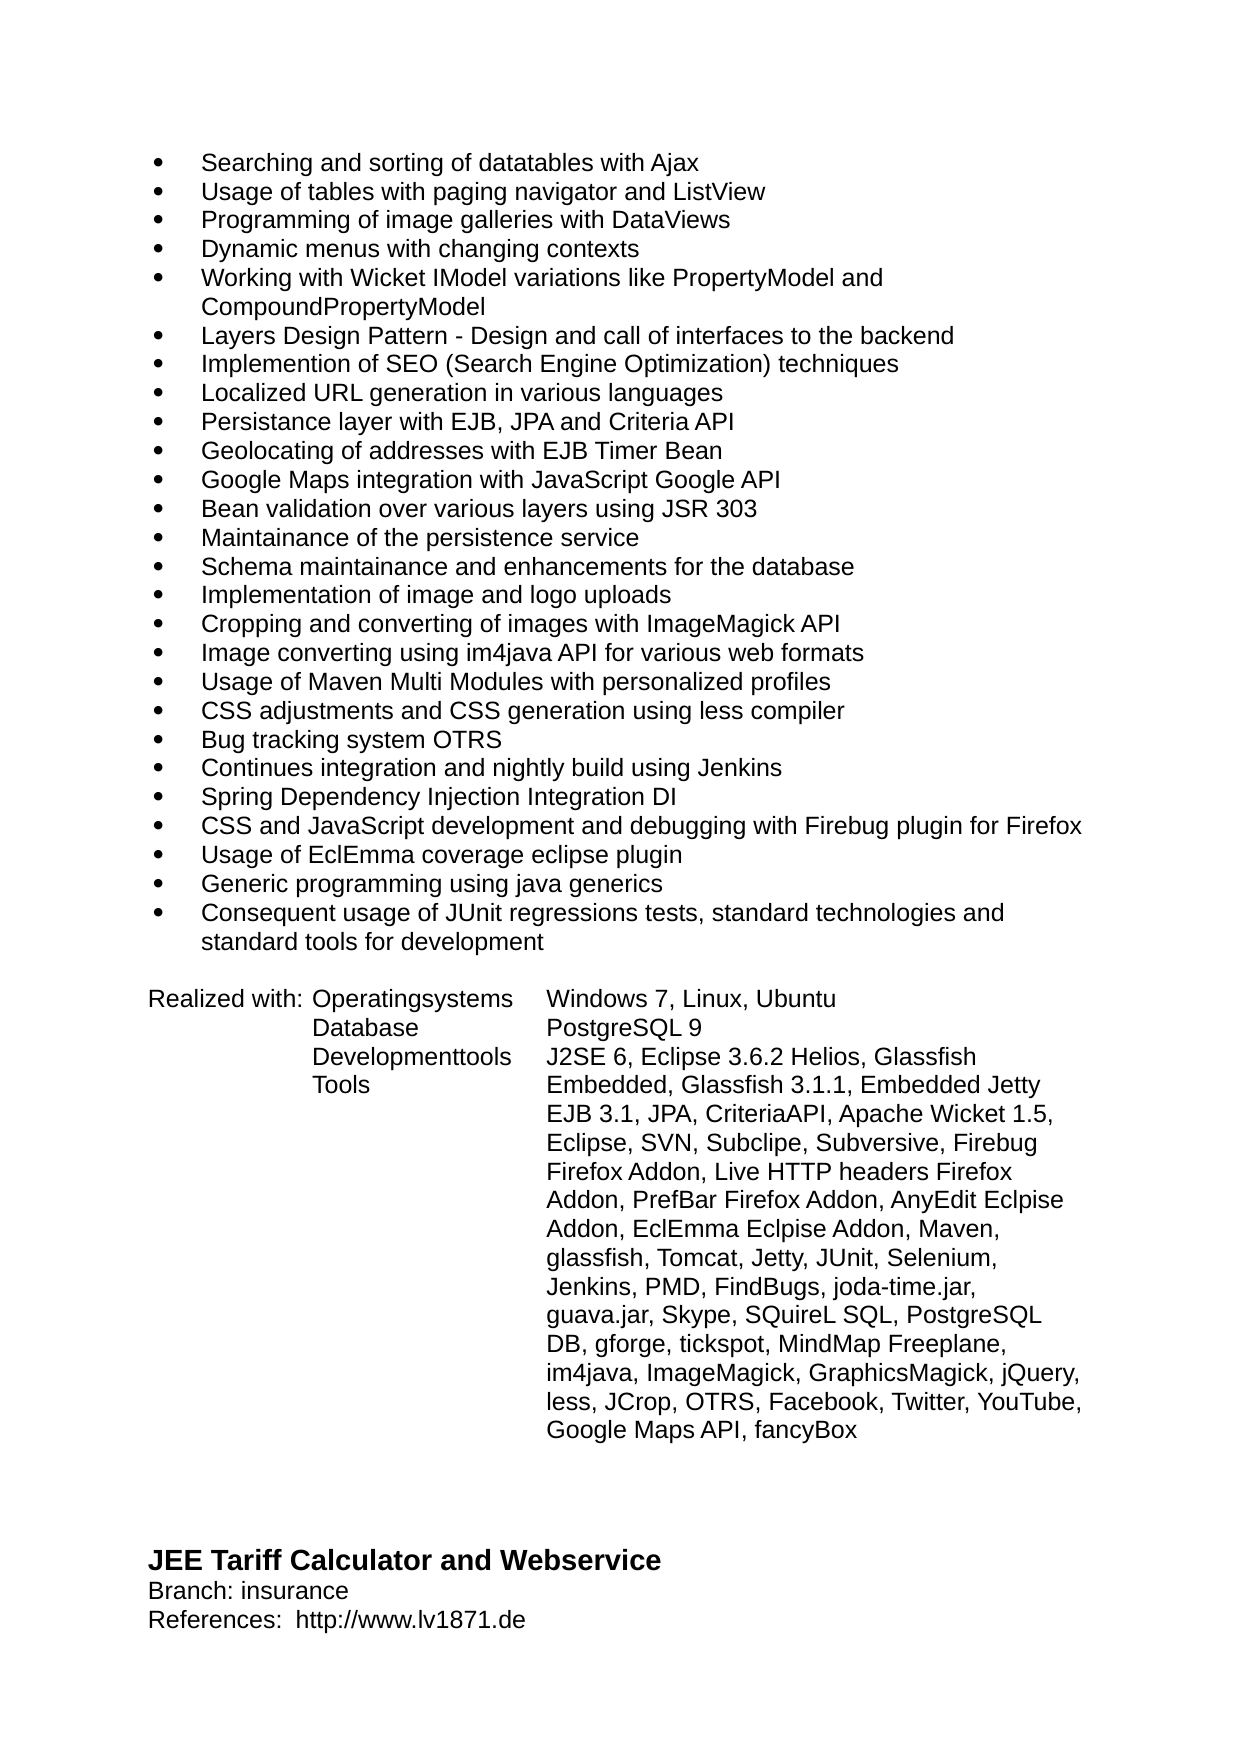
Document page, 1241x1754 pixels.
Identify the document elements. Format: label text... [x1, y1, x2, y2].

list Cropping and converting of images with ImageMagick API [154, 609, 1104, 638]
list CSS and JavaScript development and debugging with Firebug plugin for Firefox [154, 811, 1104, 840]
list Layers Design Pattern - Design and call of interfaces to the backend [154, 321, 1104, 349]
table_header Windows 7, Linux, Ubuntu [543, 984, 1089, 1013]
list Localized URL generation in various languages [154, 378, 1104, 407]
list Dynamic menus with changing contexts [154, 234, 1104, 263]
list Google Maps integration with JavaScript Google API [154, 465, 1104, 494]
table_header Realized with: [145, 984, 309, 1013]
list Schema maintainance and enhancements for the database [154, 551, 1104, 580]
list Spring Dependency Injection Integration DI [154, 782, 1104, 811]
list CSS adjustments and CSS generation using less compiler [154, 696, 1104, 724]
list Continues integration and nightly build using Jenkins [154, 753, 1104, 782]
table_cell Database [309, 1013, 543, 1042]
list Searching and sorting of datatables with Ajax [154, 148, 1104, 176]
table_cell PostgreSQL 9 [543, 1013, 1089, 1042]
subtitle JEE Tariff Calculator and Webservice [148, 1543, 1104, 1576]
text References: http://www.lv1871.de [148, 1605, 1104, 1634]
list Bean validation over various layers using JSR 303 [154, 494, 1104, 523]
list Image converting using im4java API for various web formats [154, 638, 1104, 667]
table_cell Developmenttools Tools [309, 1042, 543, 1444]
table_header Operatingsystems [309, 984, 543, 1013]
list Usage of Maven Multi Modules with personalized profiles [154, 667, 1104, 696]
text Branch: insurance [148, 1576, 1104, 1605]
list Implementation of image and logo uploads [154, 580, 1104, 609]
list Programming of image galleries with DataViews [154, 205, 1104, 234]
table_cell J2SE 6, Eclipse 3.6.2 Helios, Glassfish Embedded, Glassfish 3.1.1, Embedded Jetty EJB 3.1, JPA, CriteriaAPI, Apache Wicket 1.5, Eclipse, SVN, Subclipe, Subversive, Firebug Firefox Addon, Live HTTP headers Firefox Addon, PrefBar Firefox Addon, AnyEdit Eclpise Addon, EclEmma Eclpise Addon, Maven, glassfish, Tomcat, Jetty, JUnit, Selenium, Jenkins, PMD, FindBugs, joda-time.jar, guava.jar, Skype, SQuireL SQL, PostgreSQL DB, gforge, tickspot, MindMap Freeplane, im4java, ImageMagick, GraphicsMagick, jQuery, less, JCrop, OTRS, Facebook, Twitter, YouTube, Google Maps API, fancyBox [543, 1042, 1089, 1444]
list Geolocating of addresses with EJB Timer Bean [154, 436, 1104, 465]
table_cell [145, 1042, 309, 1444]
list Bug tracking system OTRS [154, 724, 1104, 753]
table_cell [145, 1013, 309, 1042]
list Generic programming using java generics [154, 869, 1104, 898]
list Maintainance of the persistence service [154, 523, 1104, 551]
list Consequent usage of JUnit regressions tests, standard technologies and standard tools for development [154, 898, 1104, 955]
list Implemention of SEO (Search Engine Optimization) techniques [154, 349, 1104, 378]
list Persistance layer with EJB, JPA and Criteria API [154, 407, 1104, 436]
list Working with Wicket IModel variations like PropertyModel and CompoundPropertyModel [154, 263, 1104, 321]
list Usage of EclEmma coverage eclipse plugin [154, 840, 1104, 869]
list Usage of tables with paging navigator and ListView [154, 176, 1104, 205]
